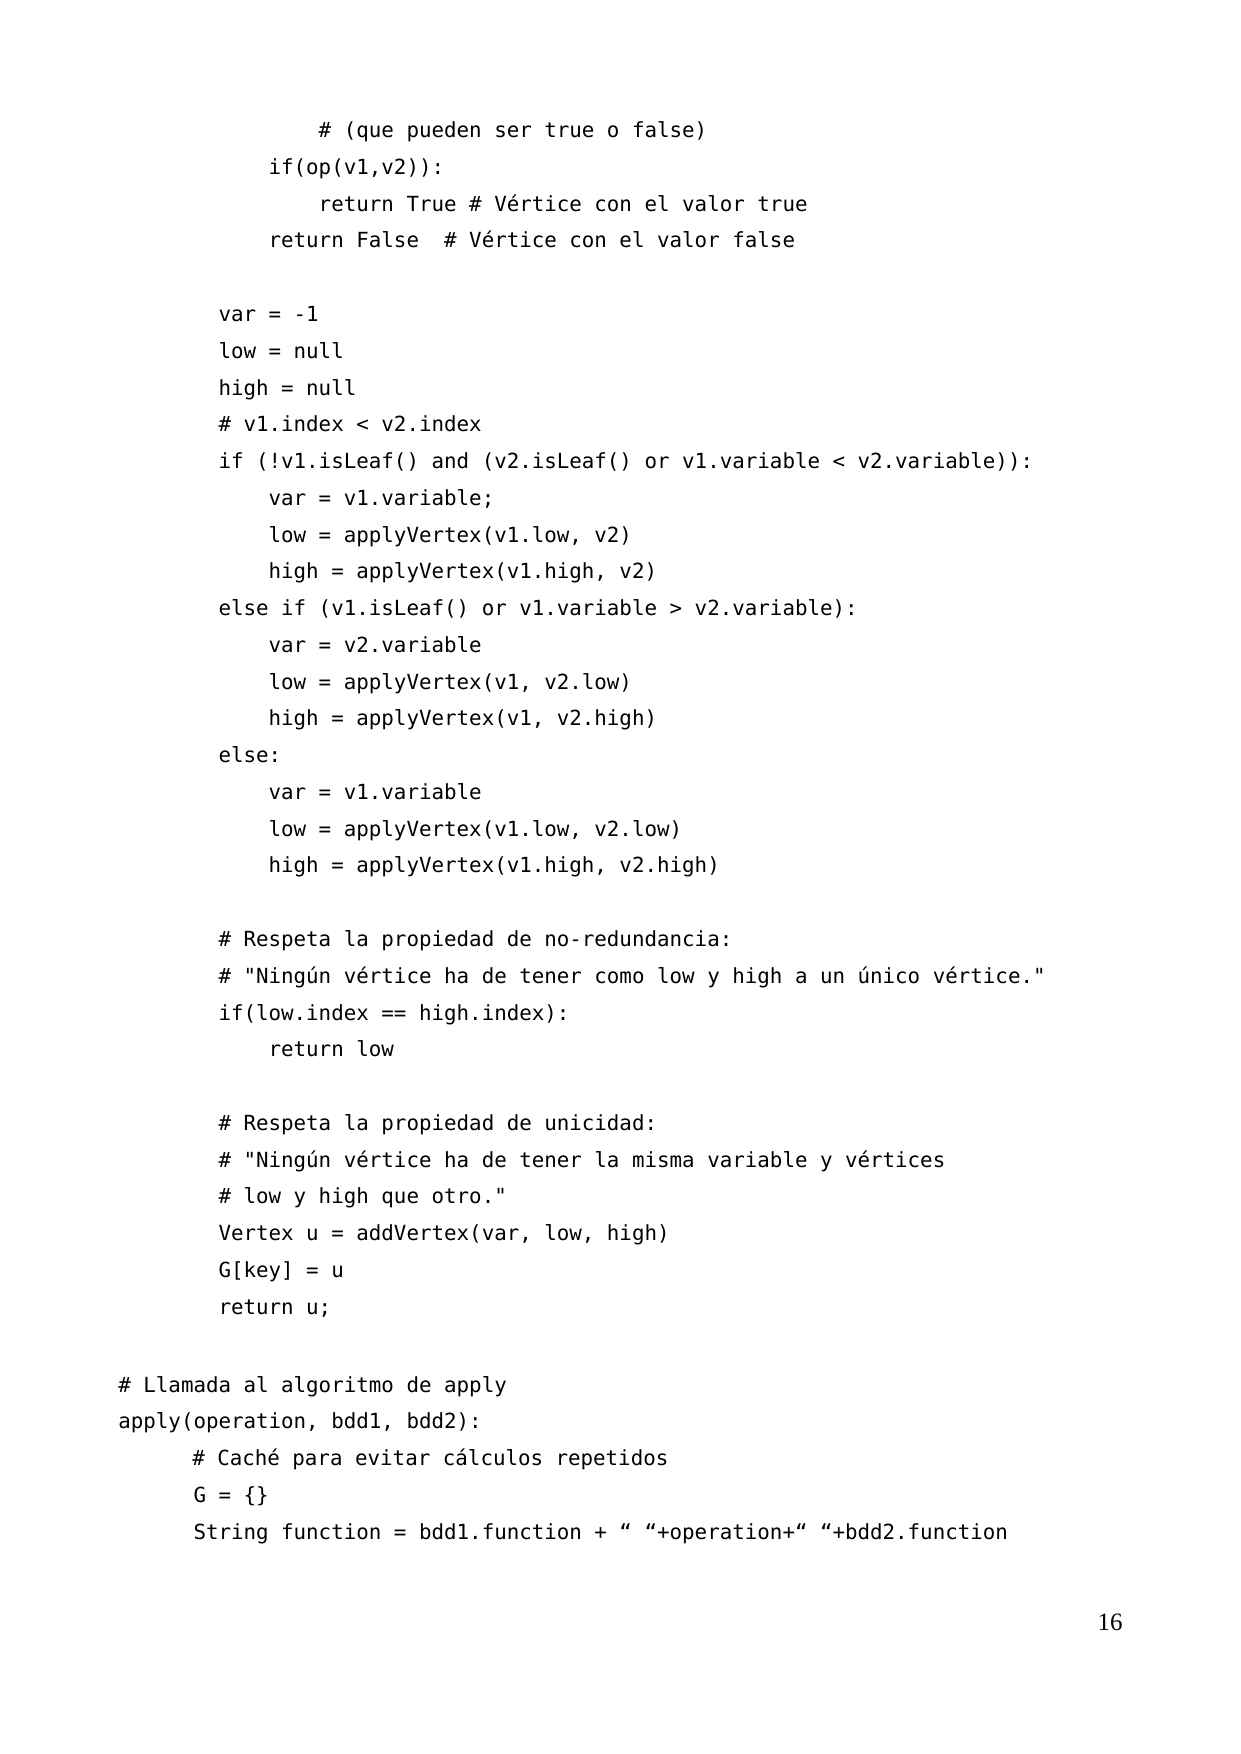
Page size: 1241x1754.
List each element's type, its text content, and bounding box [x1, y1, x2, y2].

text # low y high que otro." [118, 1184, 1122, 1209]
text # "Ningún vértice ha de tener como low y high a un único vértice." [118, 964, 1122, 988]
text high = applyVertex(v1.high, v2) [118, 559, 1122, 584]
text # Respeta la propiedad de no-redundancia: [118, 927, 1122, 951]
text low = null [118, 339, 1122, 363]
text var = v1.variable; [118, 486, 1122, 510]
text if (!v1.isLeaf() and (v2.isLeaf() or v1.variable < v2.variable)): [118, 449, 1122, 473]
text G = {} [118, 1483, 1122, 1507]
text high = null [118, 376, 1122, 400]
text # Llamada al algoritmo de apply [118, 1373, 1122, 1397]
text return False # Vértice con el valor false [118, 228, 1122, 253]
text # (que pueden ser true o false) [118, 118, 1122, 142]
text # Caché para evitar cálculos repetidos [118, 1446, 1122, 1471]
text apply(operation, bdd1, bdd2): [118, 1409, 1122, 1434]
text low = applyVertex(v1.low, v2.low) [118, 817, 1122, 841]
text var = v2.variable [118, 633, 1122, 657]
text high = applyVertex(v1.high, v2.high) [118, 853, 1122, 878]
text var = -1 [118, 302, 1122, 326]
text var = v1.variable [118, 780, 1122, 804]
text G[key] = u [118, 1258, 1122, 1282]
text return low [118, 1037, 1122, 1062]
text # "Ningún vértice ha de tener la misma variable y vértices [118, 1148, 1122, 1172]
text if(low.index == high.index): [118, 1001, 1122, 1025]
text high = applyVertex(v1, v2.high) [118, 706, 1122, 731]
text String function = bdd1.function + “ “+operation+“ “+bdd2.function [118, 1520, 1122, 1544]
text # Respeta la propiedad de unicidad: [118, 1111, 1122, 1135]
text if(op(v1,v2)): [118, 155, 1122, 179]
text return u; [118, 1295, 1122, 1319]
text Vertex u = addVertex(var, low, high) [118, 1221, 1122, 1246]
text # v1.index < v2.index [118, 412, 1122, 437]
text low = applyVertex(v1, v2.low) [118, 670, 1122, 694]
text return True # Vértice con el valor true [118, 192, 1122, 216]
text low = applyVertex(v1.low, v2) [118, 523, 1122, 547]
text else if (v1.isLeaf() or v1.variable > v2.variable): [118, 596, 1122, 620]
text else: [118, 743, 1122, 767]
